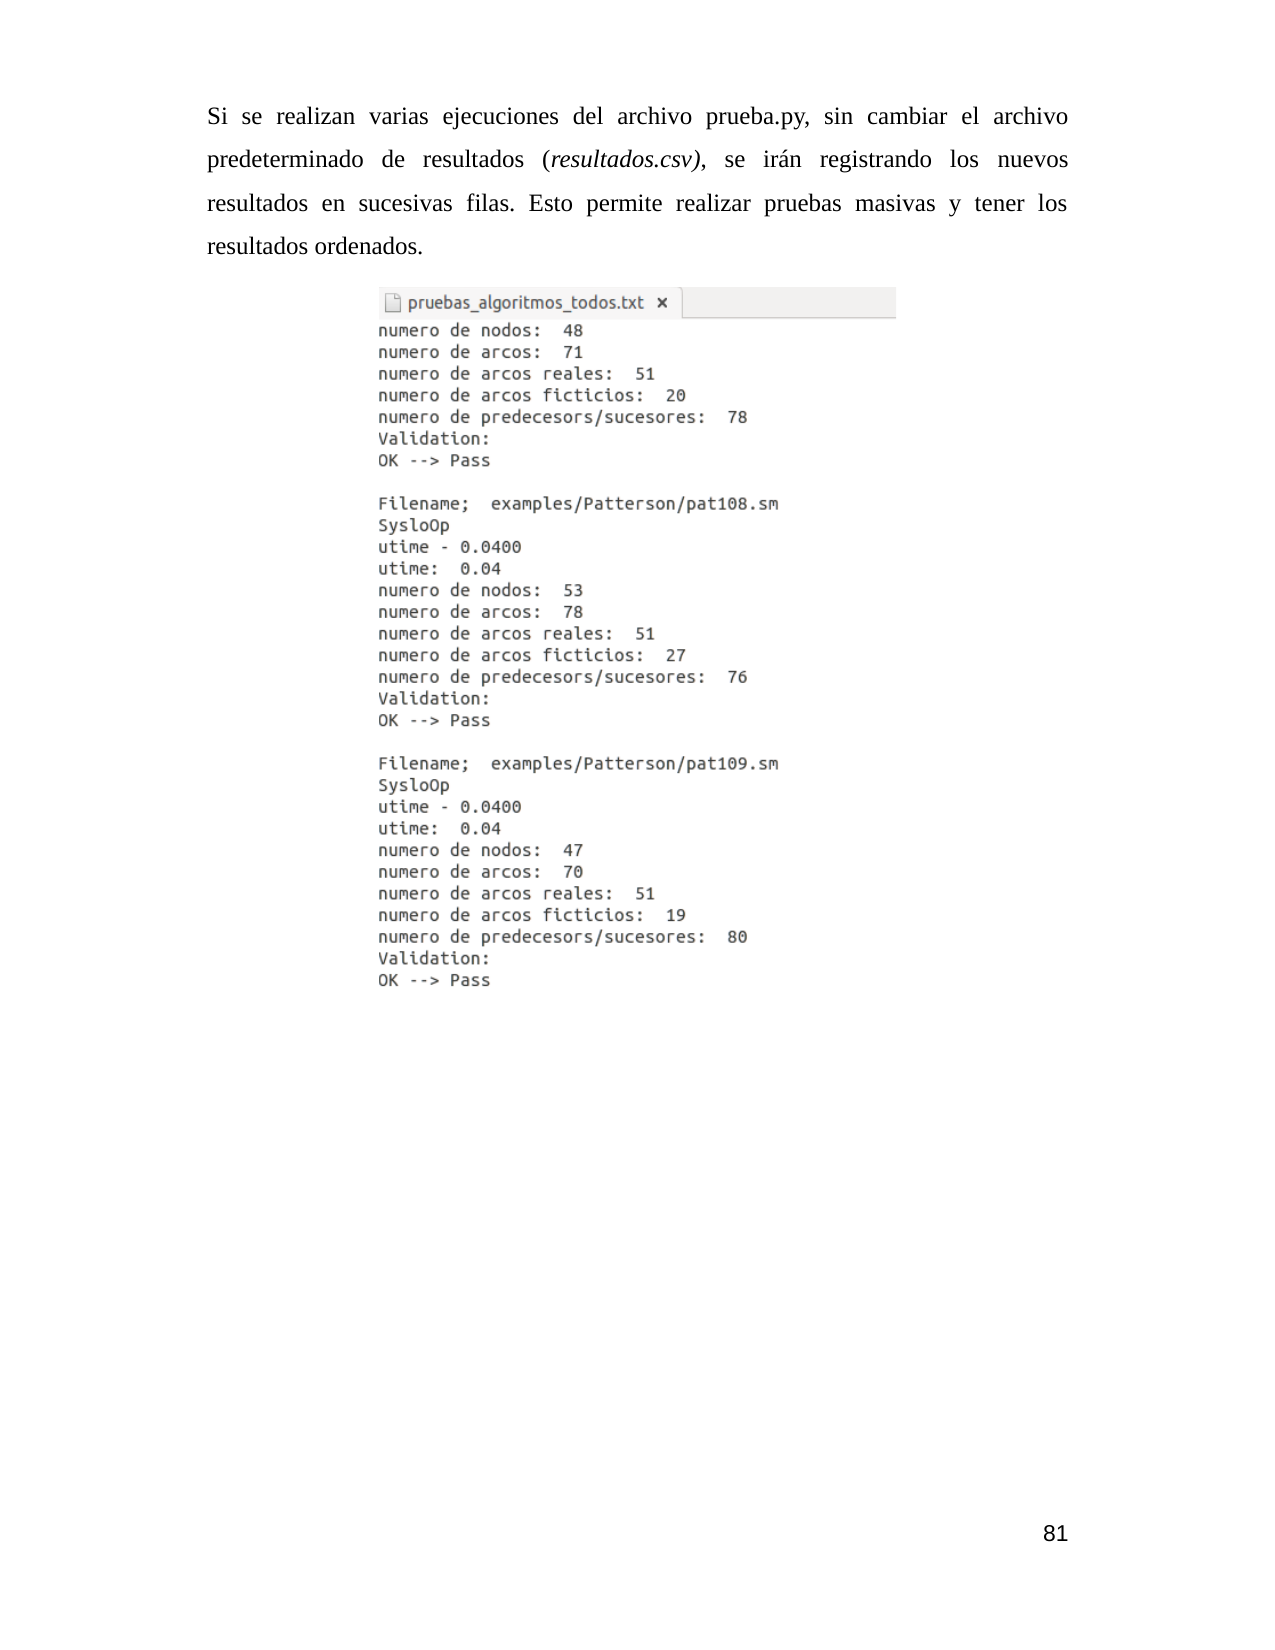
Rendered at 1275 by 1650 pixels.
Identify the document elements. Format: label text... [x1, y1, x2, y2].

text Si se realizan varias ejecuciones del archivo prueba.py, sin cambiar el archivo predeterminado de resultados (resultados.csv), se irán registrando los nuevos resultados en sucesivas filas. Esto permite realizar pruebas masivas y tener los resultados ordenados. [207, 101, 1068, 260]
